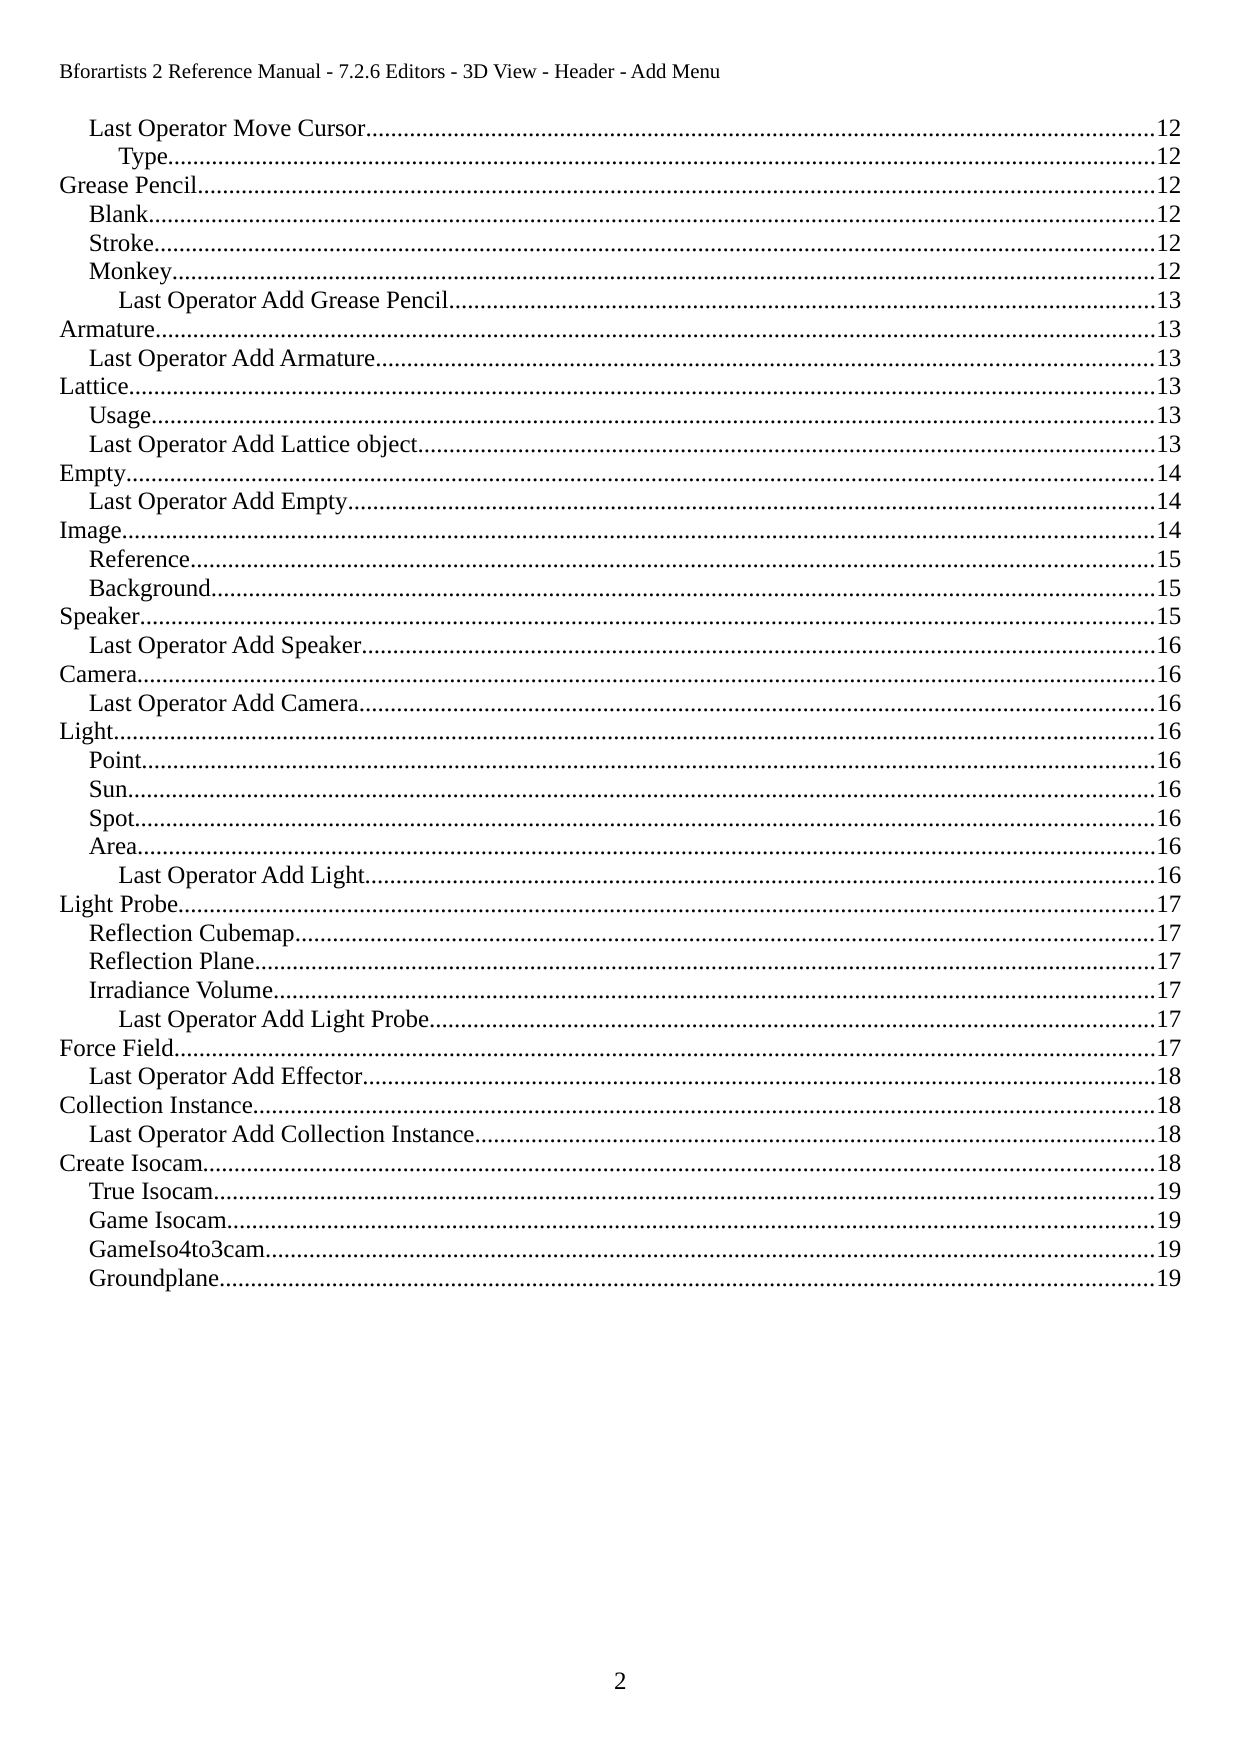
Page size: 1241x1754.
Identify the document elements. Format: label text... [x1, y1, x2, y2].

text Monkey 12 [88, 256, 1181, 285]
text Reflection Cubemap 17 [88, 918, 1181, 946]
text Groundplane 19 [88, 1263, 1181, 1291]
text Reference 15 [88, 544, 1181, 573]
text Usage 13 [88, 400, 1181, 429]
text Camera 16 [59, 659, 1181, 688]
text Last Operator Move Cursor 12 [88, 113, 1181, 141]
text Stroke 12 [88, 228, 1181, 256]
text Reflection Plane 17 [88, 946, 1181, 975]
text Empty 14 [59, 458, 1181, 486]
text Background 15 [88, 573, 1181, 601]
text Last Operator Add Armature 13 [88, 343, 1181, 371]
text Last Operator Add Empty 14 [88, 486, 1181, 515]
text Type 12 [118, 141, 1181, 170]
text Spot 16 [88, 803, 1181, 831]
text Sun 16 [88, 774, 1181, 803]
text Collection Instance 18 [59, 1090, 1181, 1119]
text Create Isocam 18 [59, 1148, 1181, 1176]
text Last Operator Add Collection Instance 18 [88, 1119, 1181, 1148]
text Armature 13 [59, 314, 1181, 343]
text True Isocam 19 [88, 1176, 1181, 1205]
text Last Operator Add Light 16 [118, 860, 1181, 889]
text Last Operator Add Speaker 16 [88, 630, 1181, 659]
text Point 16 [88, 745, 1181, 774]
text Last Operator Add Grease Pencil 13 [118, 285, 1181, 314]
text Irradiance Volume 17 [88, 975, 1181, 1004]
text Force Field 17 [59, 1033, 1181, 1061]
text Light 16 [59, 716, 1181, 745]
text Lattice 13 [59, 371, 1181, 400]
text Light Probe 17 [59, 889, 1181, 918]
text GameIso4to3cam 19 [88, 1234, 1181, 1263]
text Speaker 15 [59, 601, 1181, 630]
text Last Operator Add Light Probe 17 [118, 1004, 1181, 1033]
text Last Operator Add Lattice object 13 [88, 429, 1181, 458]
text Last Operator Add Effector 18 [88, 1061, 1181, 1090]
text Last Operator Add Camera 16 [88, 688, 1181, 716]
text Grease Pencil 12 [59, 170, 1181, 199]
text Blank 12 [88, 199, 1181, 228]
text Image 14 [59, 515, 1181, 544]
text Area 16 [88, 831, 1181, 860]
text Game Isocam 19 [88, 1205, 1181, 1234]
